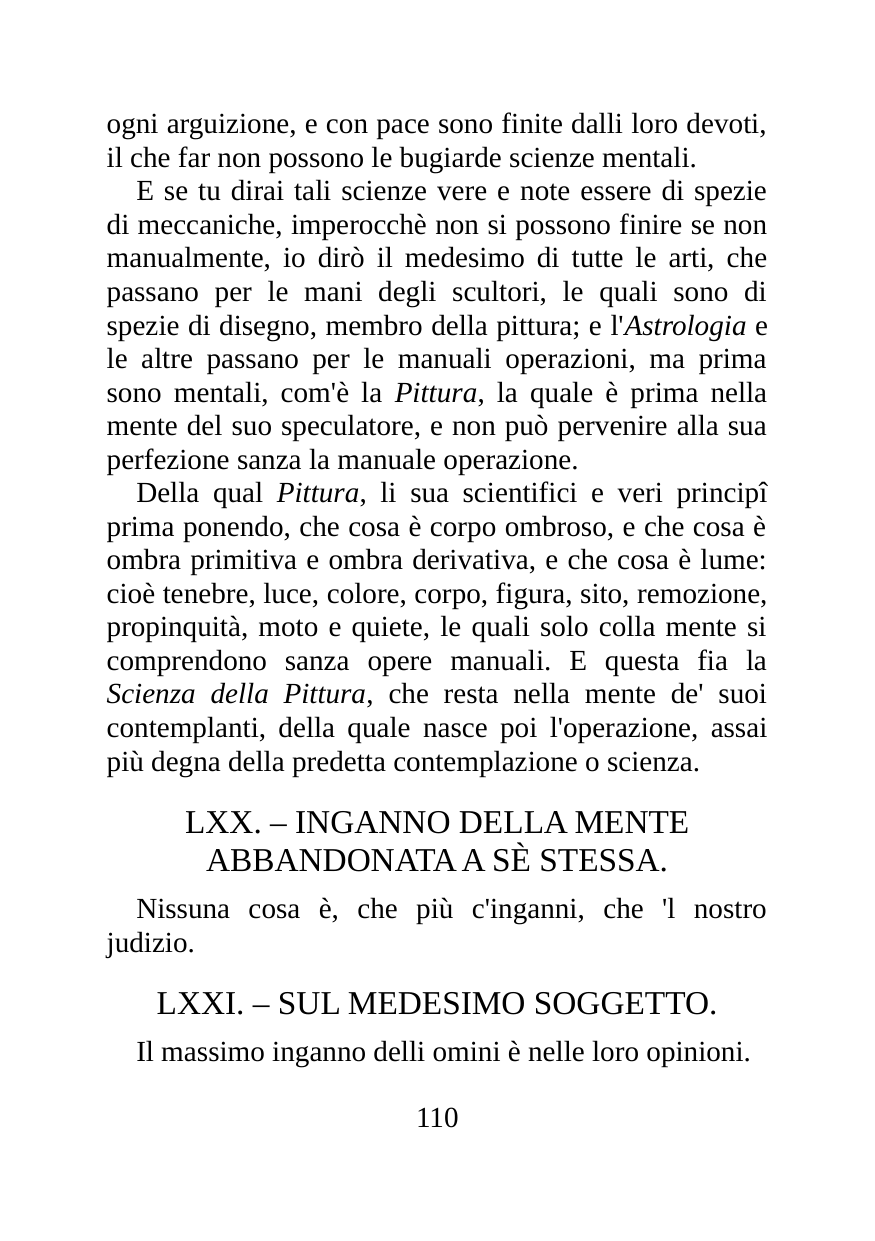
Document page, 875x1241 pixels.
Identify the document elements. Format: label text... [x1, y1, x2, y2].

text ogni arguizione, e con pace sono finite dalli loro devoti, il che far non possono le bugiarde scienze mentali. [106, 106, 768, 173]
subtitle LXX. ‒ INGANNO DELLA MENTE ABBANDONATA A SÈ STESSA. [106, 802, 768, 879]
text Nissuna cosa è, che più c'inganni, che 'l nostro judizio. [106, 891, 768, 958]
text Della qual Pittura, li sua scientifici e veri principî prima ponendo, che cosa è corpo ombroso, e che cosa è ombra primitiva e ombra derivativa, e che cosa è lume: cioè tenebre, luce, colore, corpo, figura, sito, remozione, propinquità, moto e quiete, le quali solo colla mente si comprendono sanza opere manuali. E questa fia la Scienza della Pittura, che resta nella mente de' suoi contemplanti, della quale nasce poi l'operazione, assai più degna della predetta contemplazione o scienza. [106, 475, 768, 777]
text Il massimo inganno delli omini è nelle loro opinioni. [106, 1034, 768, 1068]
text E se tu dirai tali scienze vere e note essere di spezie di meccaniche, imperocchè non si possono finire se non manualmente, io dirò il medesimo di tutte le arti, che passano per le mani degli scultori, le quali sono di spezie di disegno, membro della pittura; e l'Astrologia e le altre passano per le manuali operazioni, ma prima sono mentali, com'è la Pittura, la quale è prima nella mente del suo speculatore, e non può pervenire alla sua perfezione sanza la manuale operazione. [106, 173, 768, 475]
subtitle LXXI. ‒ SUL MEDESIMO SOGGETTO. [106, 983, 768, 1022]
